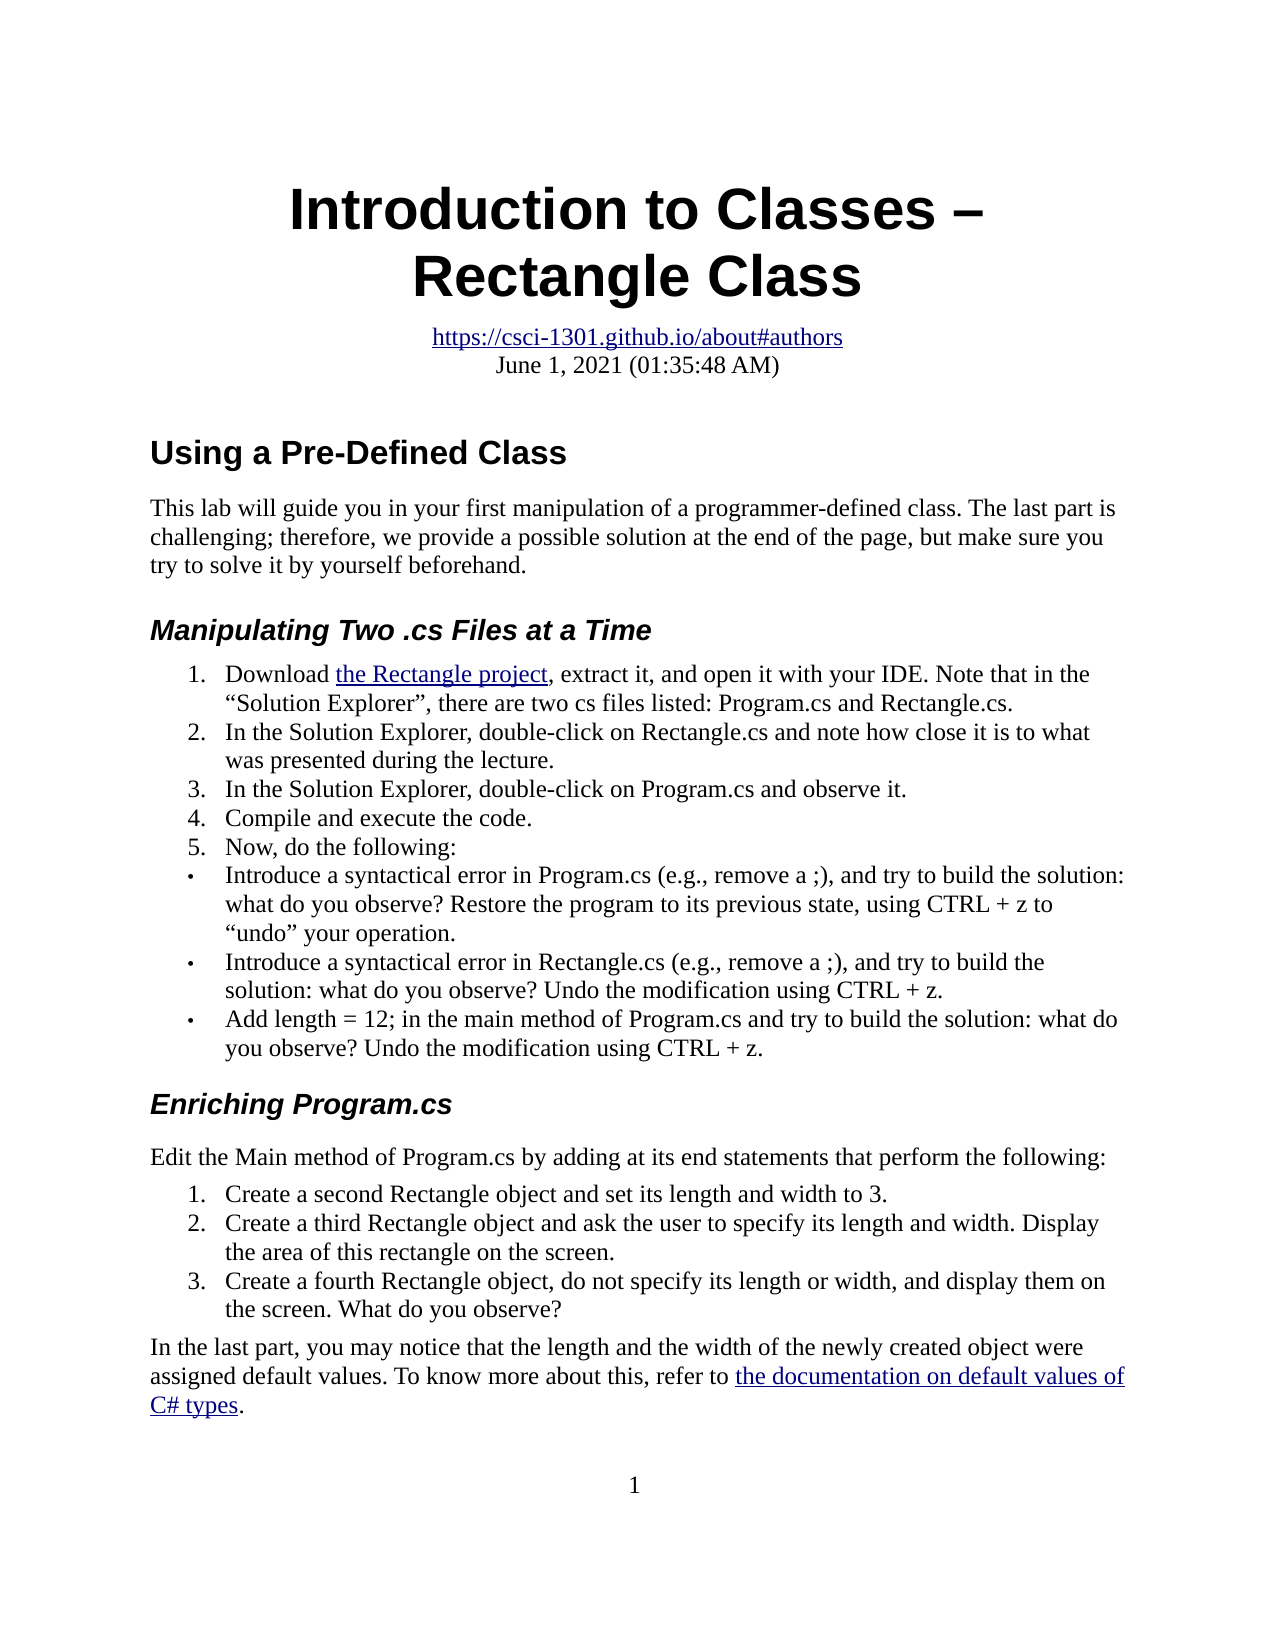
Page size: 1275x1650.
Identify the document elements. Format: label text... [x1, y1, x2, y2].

list Create a fourth Rectangle object, do not specify its length or width, and display them on the screen. What do you observe? [187, 1266, 1125, 1323]
list Create a third Rectangle object and ask the user to specify its length and width. Display the area of this rectangle on the screen. [187, 1208, 1125, 1266]
title Introduction to Classes – Rectangle Class [150, 175, 1125, 309]
subtitle Manipulating Two .cs Files at a Time [150, 613, 1125, 647]
subtitle Using a Pre-Defined Class [150, 433, 1125, 472]
list Introduce a syntactical error in Program.cs (e.g., remove a ;), and try to build the solution: what do you observe? Restore the program to its previous state, using CTRL + z to “undo” your operation. [187, 861, 1125, 947]
list Download the Rectangle project, extract it, and open it with your IDE. Note that in the “Solution Explorer”, there are two cs files listed: Program.cs and Rectangle.cs. [187, 659, 1125, 717]
list In the Solution Explorer, double-click on Program.cs and observe it. [187, 774, 1125, 803]
text https://csci-1301.github.io/about#authors [150, 322, 1125, 350]
list Introduce a syntactical error in Rectangle.cs (e.g., remove a ;), and try to build the solution: what do you observe? Undo the modification using CTRL + z. [187, 947, 1125, 1004]
list Add length = 12; in the main method of Program.cs and try to build the solution: what do you observe? Undo the modification using CTRL + z. [187, 1004, 1125, 1062]
list Create a second Rectangle object and set its length and width to 3. [187, 1179, 1125, 1208]
text In the last part, you may notice that the length and the width of the newly created object were assigned default values. To know more about this, refer to the documentation on default values of C# types. [150, 1332, 1125, 1418]
text Edit the Main method of Program.cs by adding at its end statements that perform the following: [150, 1142, 1125, 1171]
list Now, do the following: [187, 832, 1125, 861]
list In the Solution Explorer, double-click on Rectangle.cs and note how close it is to what was presented during the lecture. [187, 717, 1125, 774]
list Compile and execute the code. [187, 803, 1125, 832]
subtitle Enriching Program.cs [150, 1087, 1125, 1120]
text This lab will guide you in your first manipulation of a programmer-defined class. The last part is challenging; therefore, we provide a possible solution at the end of the page, but make sure you try to solve it by yourself beforehand. [150, 493, 1125, 579]
text June 1, 2021 (01:35:48 AM) [150, 350, 1125, 379]
